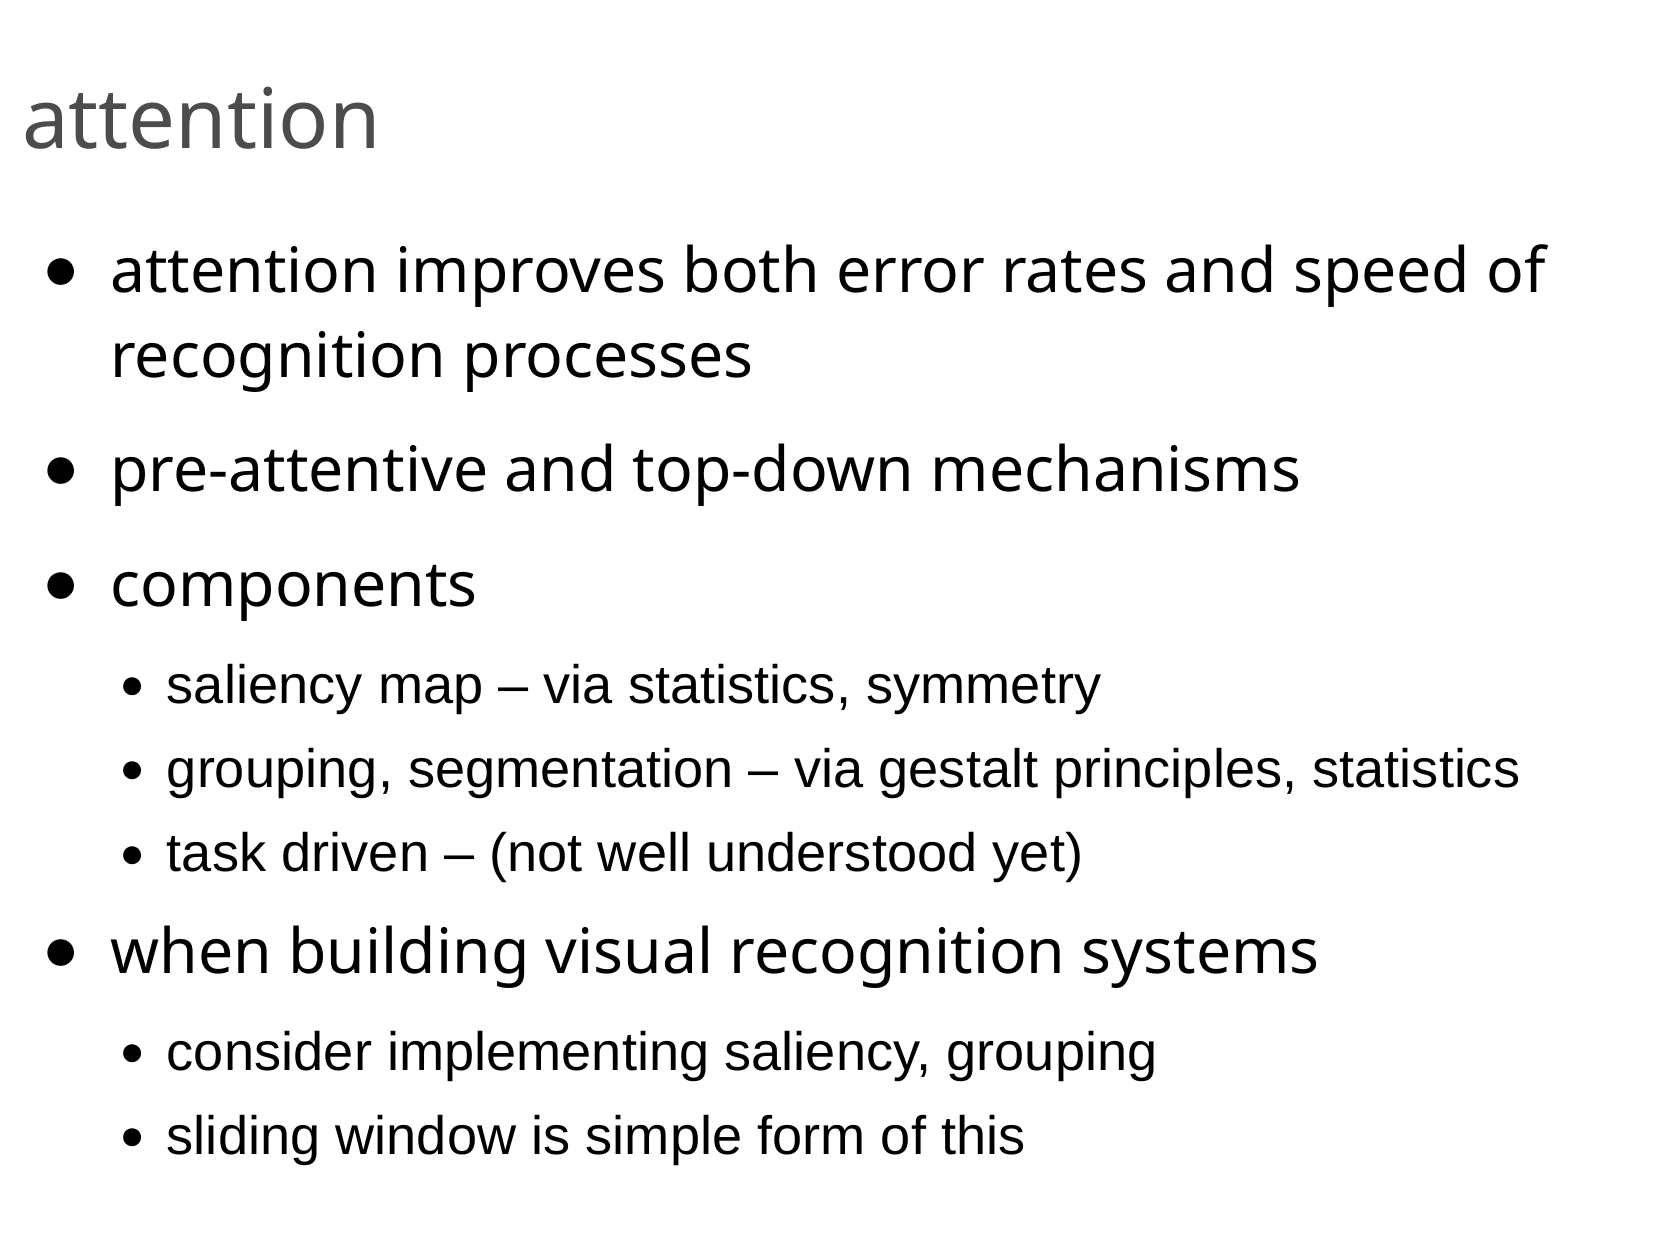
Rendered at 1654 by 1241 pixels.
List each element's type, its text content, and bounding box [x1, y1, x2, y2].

title attention [22, 19, 1654, 213]
list attention improves both error rates and speed of recognition processes pre-attentive and top-down mechanisms components saliency map – via statistics, symmetry grouping, segmentation – via gestalt principles, statistics task driven – (not well understood yet) when building visual recognition systems consider implementing saliency, grouping sliding window is simple form of this [25, 218, 1654, 1174]
